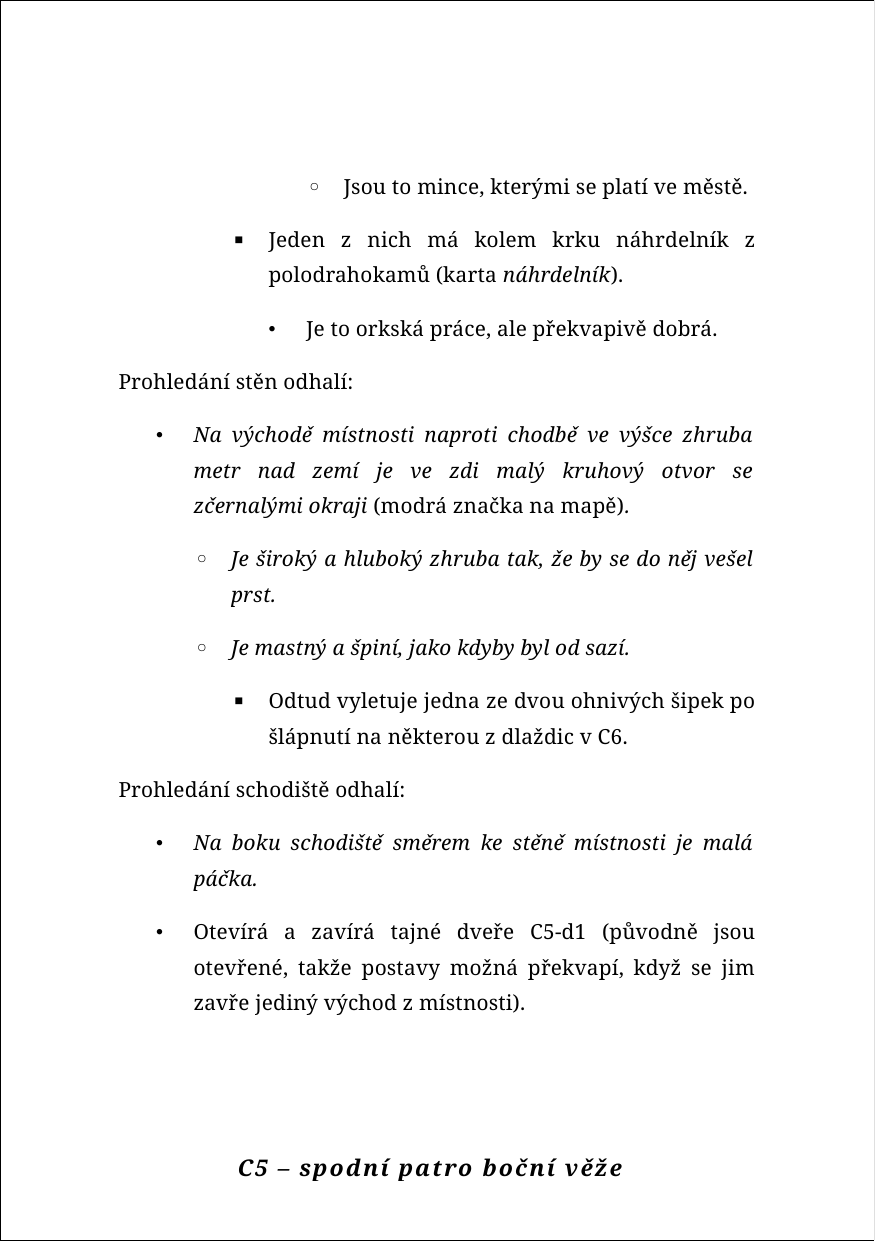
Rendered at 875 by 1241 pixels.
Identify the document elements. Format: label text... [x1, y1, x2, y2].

list Jeden z nich má kolem krku náhrdelník z polodrahokamů (karta náhrdelník). [231, 225, 756, 289]
list Na boku schodiště směrem ke stěně místnosti je malá páčka. [156, 828, 756, 892]
list Odtud vyletuje jedna ze dvou ohnivých šipek po šlápnutí na některou z dlaždic v C6. [231, 686, 756, 750]
text Prohledání stěn odhalí: [118, 367, 756, 395]
list Na východě místnosti naproti chodbě ve výšce zhruba metr nad zemí je ve zdi malý kruhový otvor se zčernalými okraji (modrá značka na mapě). [156, 420, 756, 520]
list Je mastný a špiní, jako kdyby byl od sazí. [193, 633, 756, 662]
list Je to orkská práce, ale překvapivě dobrá. [268, 314, 756, 342]
text Prohledání schodiště odhalí: [118, 775, 756, 804]
list Jsou to mince, kterými se platí ve městě. [306, 172, 756, 200]
list Otevírá a zavírá tajné dveře C5-d1 (původně jsou otevřené, takže postavy možná překvapí, když se jim zavře jediný východ z místnosti). [156, 917, 756, 1017]
list Je široký a hluboký zhruba tak, že by se do něj vešel prst. [193, 544, 756, 608]
